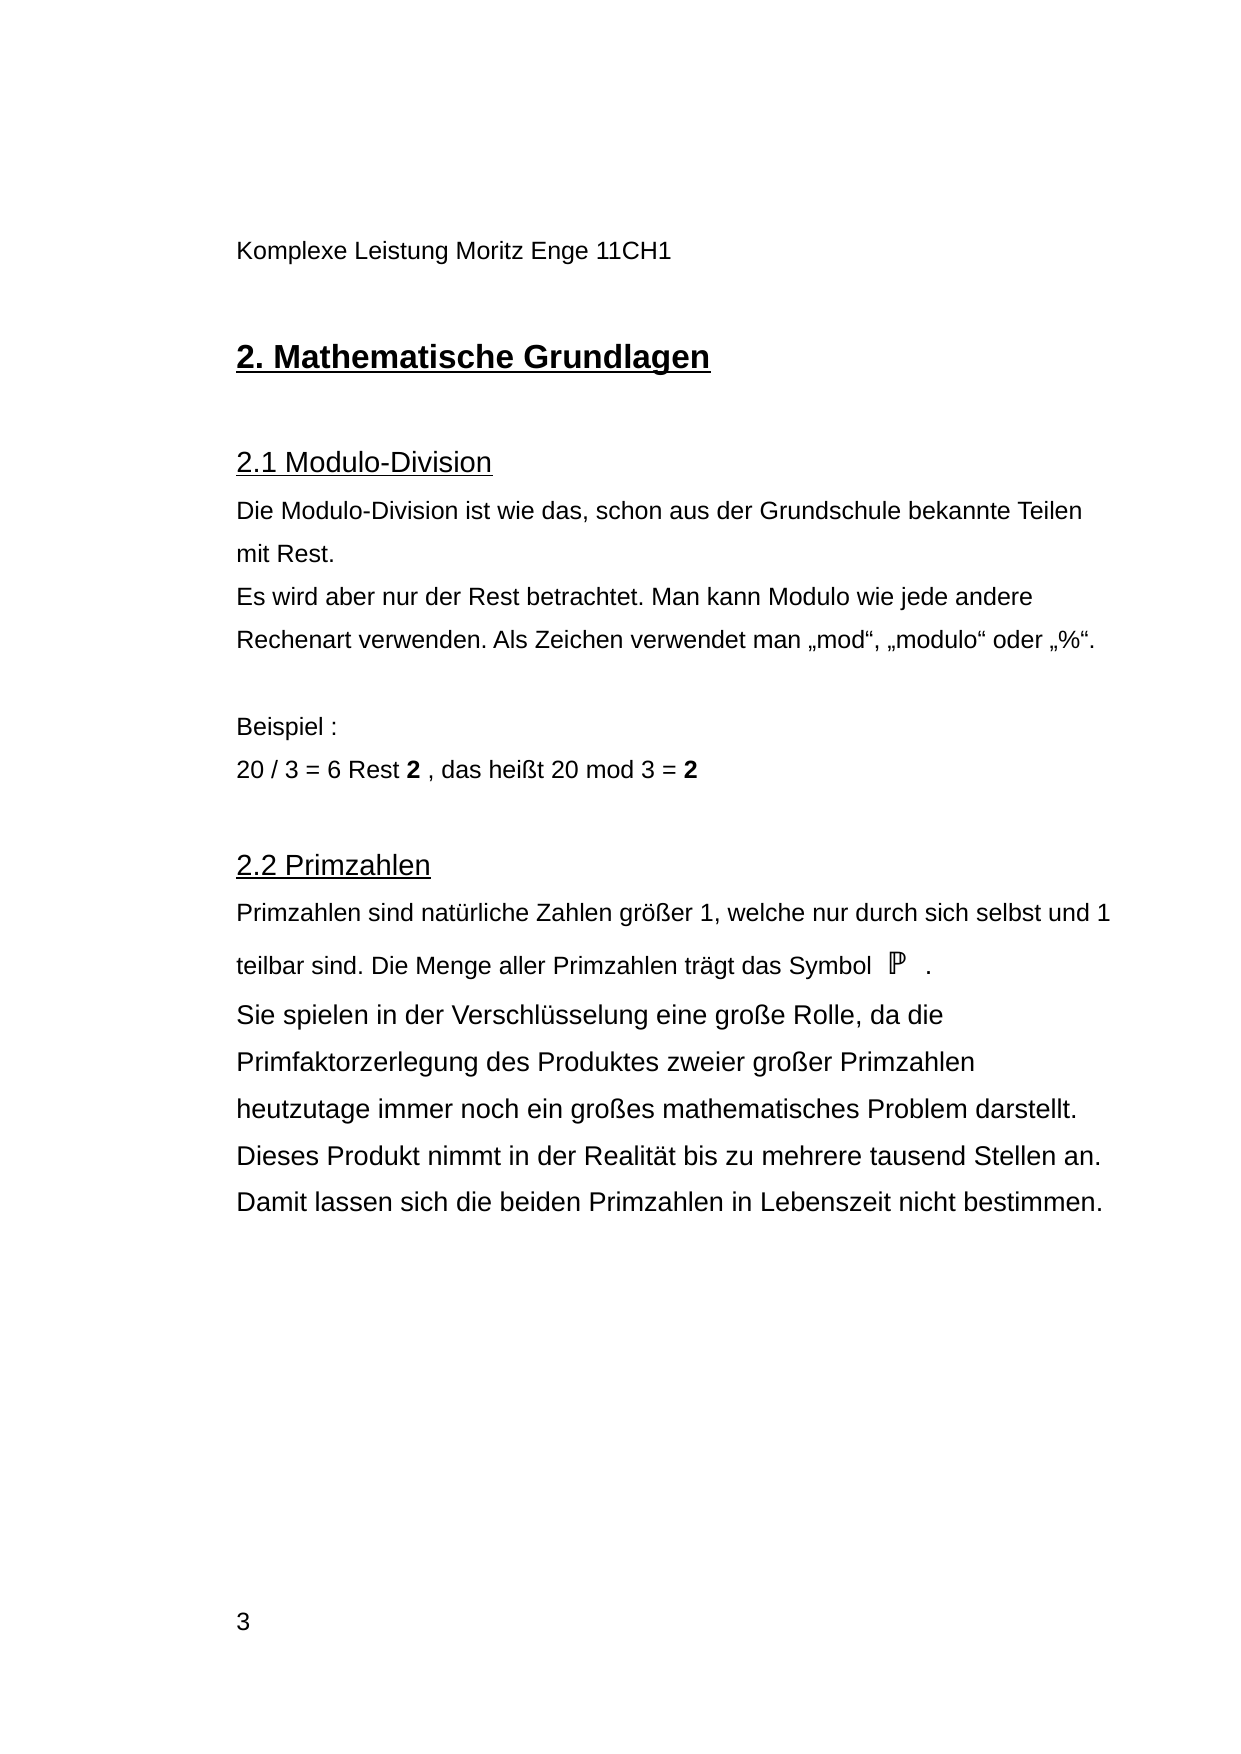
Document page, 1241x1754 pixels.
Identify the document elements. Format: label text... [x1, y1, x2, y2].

text Die Modulo-Division ist wie das, schon aus der Grundschule bekannte Teilen mit Rest. [236, 496, 1122, 568]
text Sie spielen in der Verschlüsselung eine große Rolle, da die Primfaktorzerlegung des Produktes zweier großer Primzahlen heutzutage immer noch ein großes mathematisches Problem darstellt. Dieses Produkt nimmt in der Realität bis zu mehrere tausend Stellen an. Damit lassen sich die beiden Primzahlen in Lebenszeit nicht bestimmen. [236, 999, 1122, 1218]
text Es wird aber nur der Rest betrachtet. Man kann Modulo wie jede andere Rechenart verwenden. Als Zeichen verwendet man „mod“, „modulo“ oder „%“. [236, 582, 1122, 654]
text 2.1 Modulo-Division [236, 446, 1122, 479]
text 20 / 3 = 6 Rest 2 , das heißt 20 mod 3 = 2 [236, 754, 1122, 783]
text 2. Mathematische Grundlagen [236, 338, 1122, 376]
text Beispiel : [236, 711, 1122, 740]
text Primzahlen sind natürliche Zahlen größer 1, welche nur durch sich selbst und 1 teilbar sind. Die Menge aller Primzahlen trägt das Symbol ℙ . [236, 898, 1122, 981]
text 2.2 Primzahlen [236, 848, 1122, 882]
